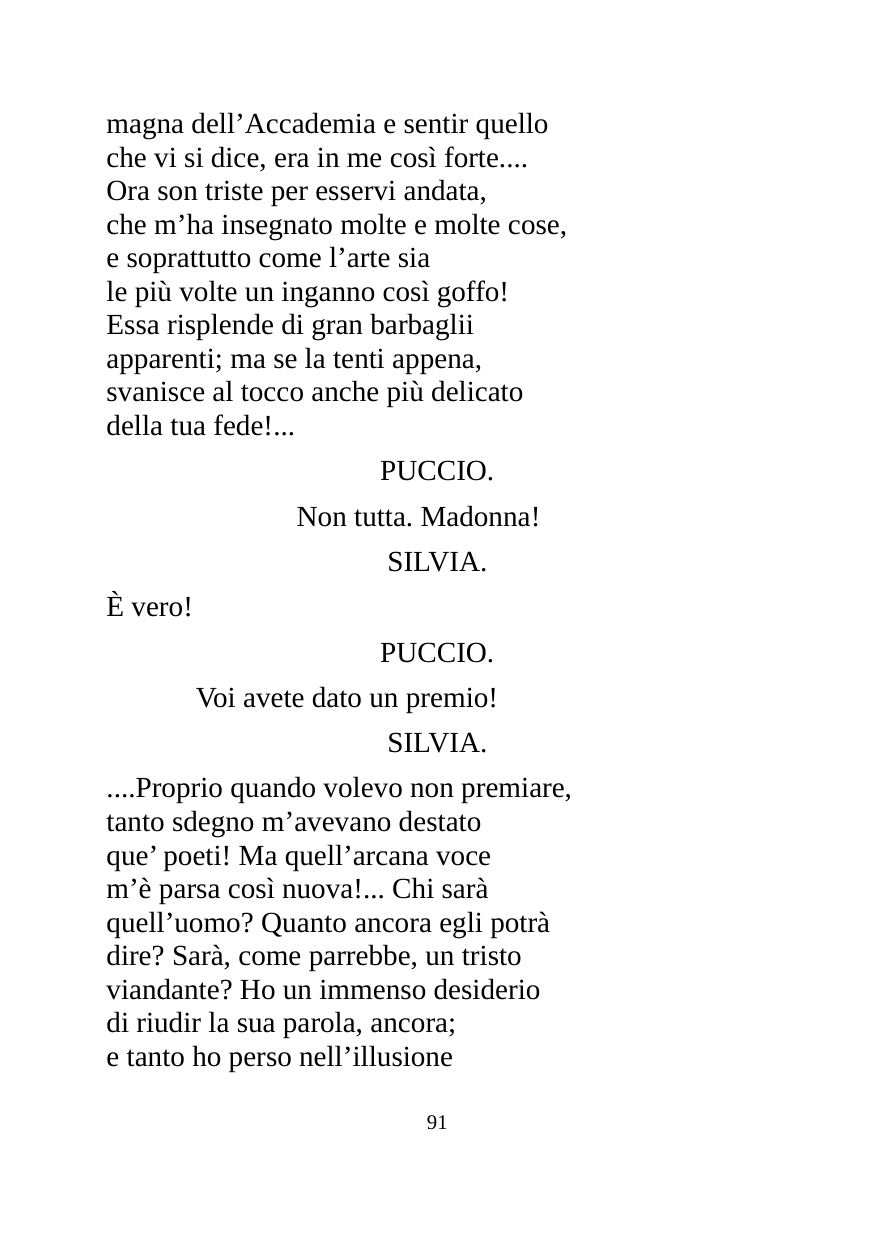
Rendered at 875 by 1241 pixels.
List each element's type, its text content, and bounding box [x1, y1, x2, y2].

text Non tutta. Madonna! [106, 499, 768, 532]
text ....Proprio quando volevo non premiare, tanto sdegno m’avevano destato que’ poeti! Ma quell’arcana voce m’è parsa così nuova!... Chi sarà quell’uomo? Quanto ancora egli potrà dire? Sarà, come parrebbe, un tristo viandante? Ho un immenso desiderio di riudir la sua parola, ancora; e tanto ho perso nell’illusione [106, 771, 768, 1072]
text PUCCIO. [106, 453, 768, 487]
text È vero! [106, 589, 768, 623]
text Voi avete dato un premio! [106, 680, 768, 713]
text SILVIA. [106, 725, 768, 759]
text SILVIA. [106, 544, 768, 578]
text magna dell’Accademia e sentir quello che vi si dice, era in me così forte.... Ora son triste per esservi andata, che m’ha insegnato molte e molte cose, e soprattutto come l’arte sia le più volte un inganno così goffo! Essa risplende di gran barbaglii apparenti; ma se la tenti appena, svanisce al tocco anche più delicato della tua fede!... [106, 106, 768, 442]
text PUCCIO. [106, 635, 768, 668]
